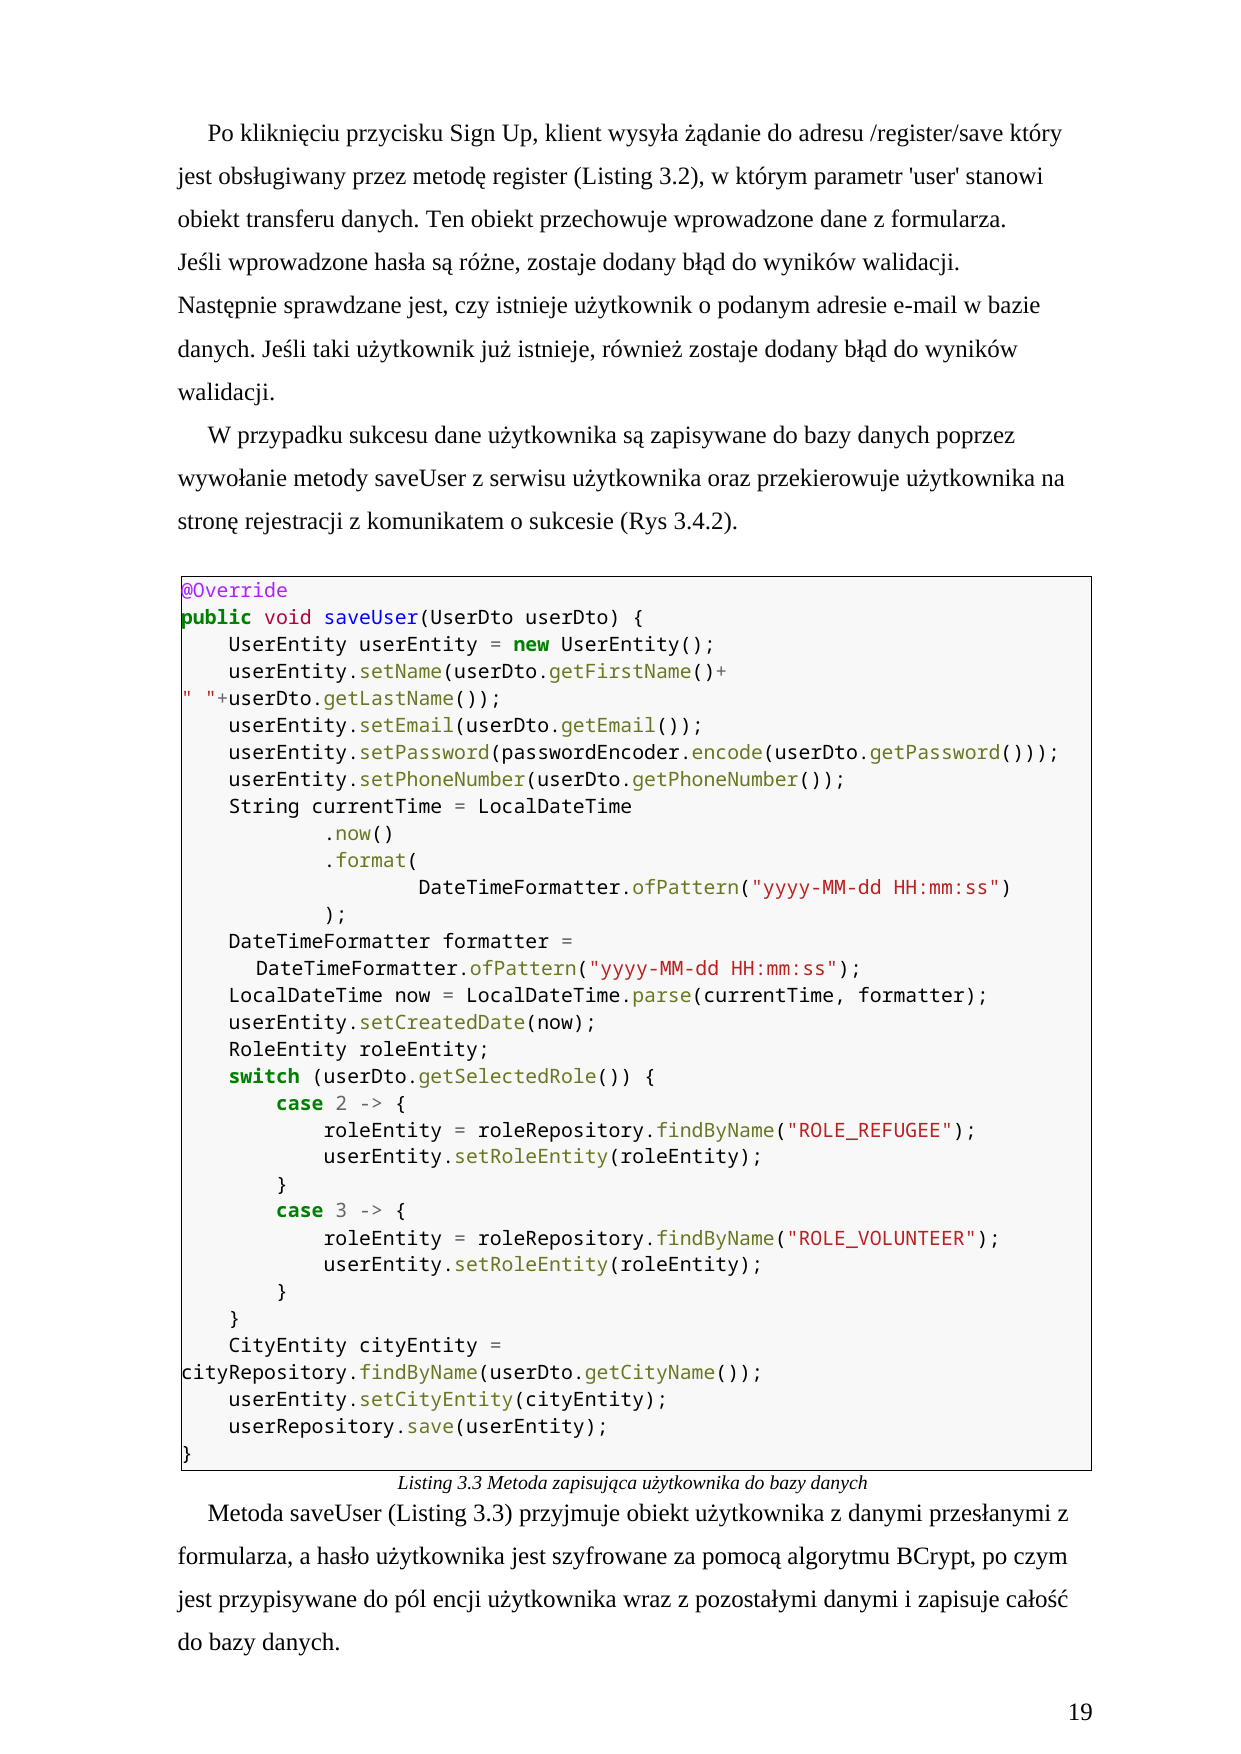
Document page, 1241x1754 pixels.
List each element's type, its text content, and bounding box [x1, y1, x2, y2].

text Następnie sprawdzane jest, czy istnieje użytkownik o podanym adresie e-mail w bazie danych. Jeśli taki użytkownik już istnieje, również zostaje dodany błąd do wyników walidacji. [177, 291, 1092, 406]
text Po kliknięciu przycisku Sign Up, klient wysyła żądanie do adresu /register/save który jest obsługiwany przez metodę register (Listing 3.2), w którym parametr 'user' stanowi obiekt transferu danych. Ten obiekt przechowuje wprowadzone dane z formularza. [177, 118, 1092, 233]
text Listing 3.3 Metoda zapisująca użytkownika do bazy danych [181, 1471, 1084, 1494]
text W przypadku sukcesu dane użytkownika są zapisywane do bazy danych poprzez wywołanie metody saveUser z serwisu użytkownika oraz przekierowuje użytkownika na stronę rejestracji z komunikatem o sukcesie (Rys 3.4.2). [177, 420, 1092, 535]
text Metoda saveUser (Listing 3.3) przyjmuje obiekt użytkownika z danymi przesłanymi z formularza, a hasło użytkownika jest szyfrowane za pomocą algorytmu BCrypt, po czym jest przypisywane do pól encji użytkownika wraz z pozostałymi danymi i zapisuje całość do bazy danych. [177, 1498, 1092, 1656]
text Jeśli wprowadzone hasła są różne, zostaje dodany błąd do wyników walidacji. [177, 247, 1092, 276]
